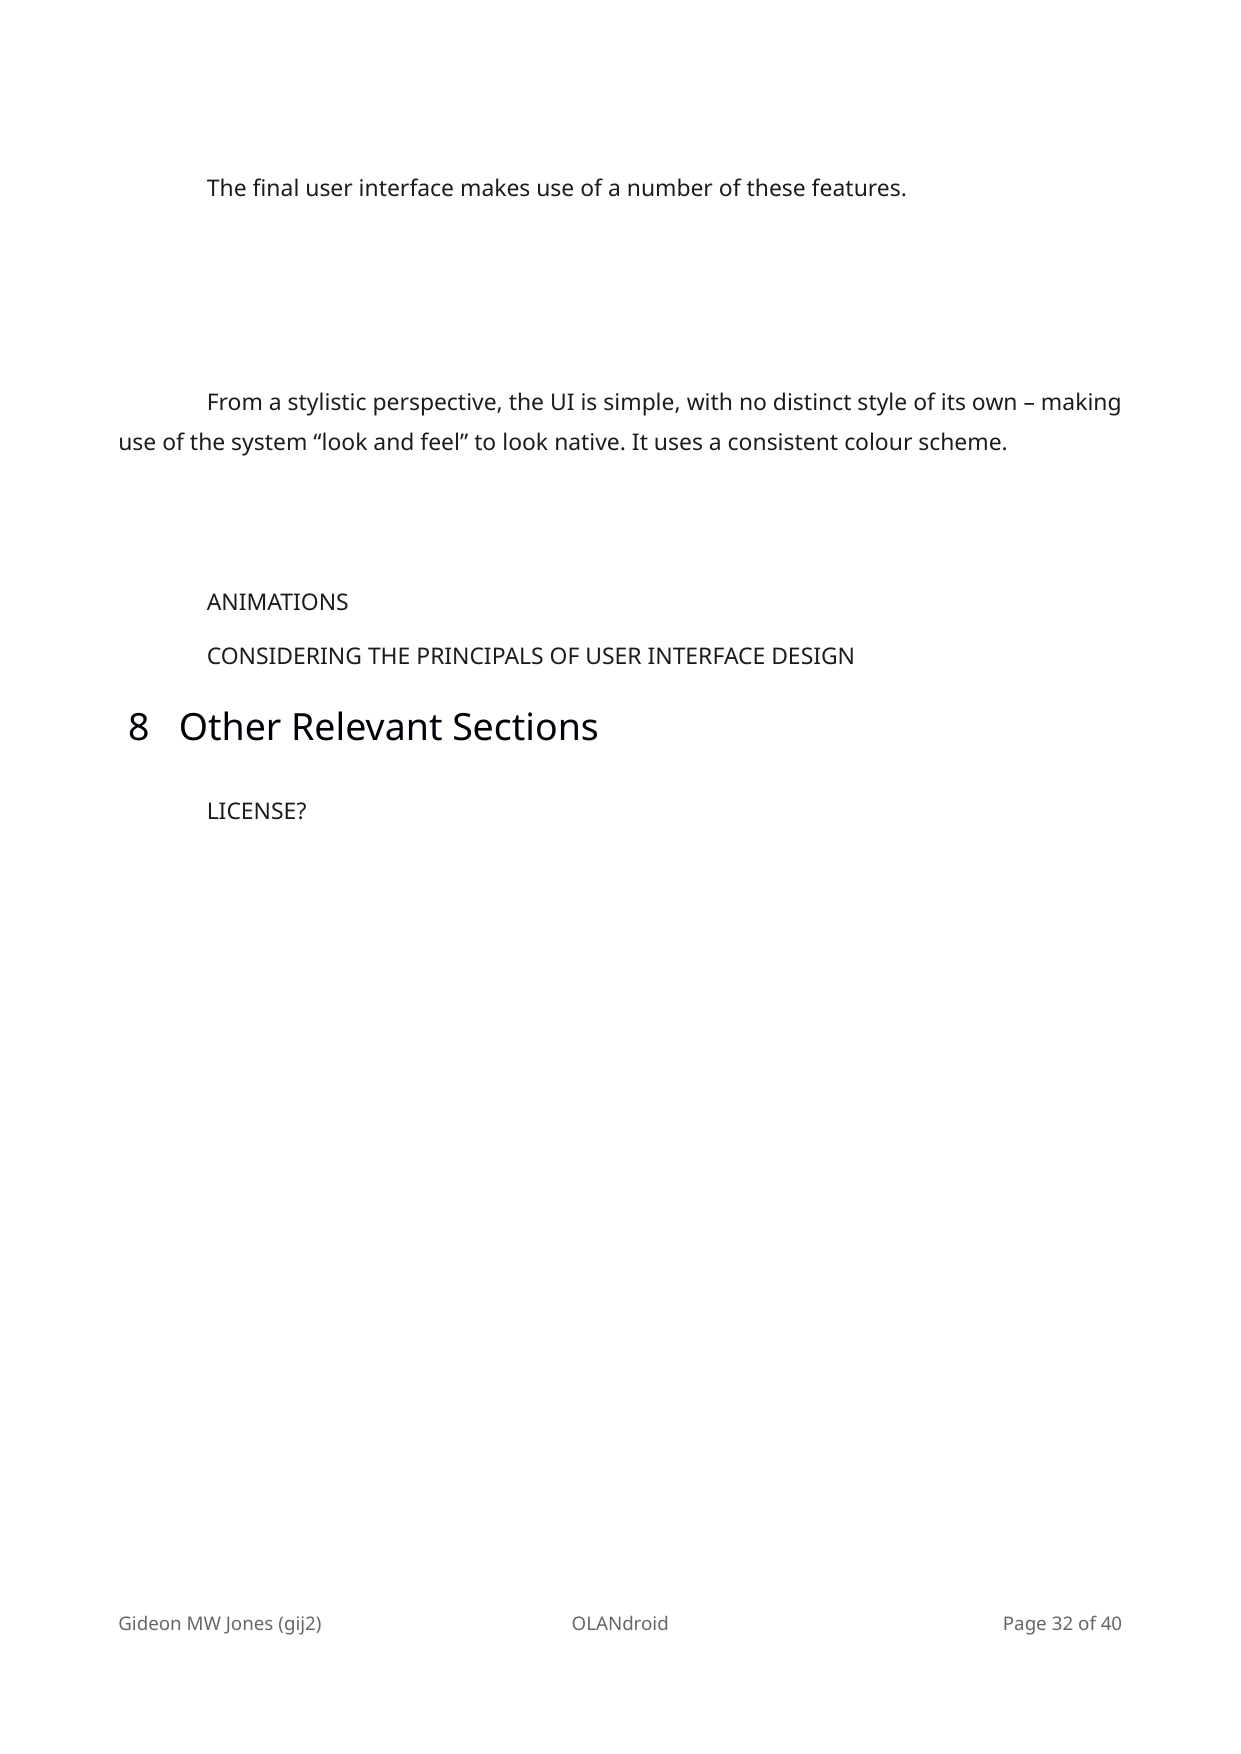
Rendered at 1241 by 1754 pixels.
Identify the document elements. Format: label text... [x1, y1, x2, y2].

text ANIMATIONS [118, 586, 1122, 618]
text LICENSE? [118, 795, 1122, 826]
text The final user interface makes use of a number of these features. [118, 172, 1122, 203]
text CONSIDERING THE PRINCIPALS OF USER INTERFACE DESIGN [118, 640, 1122, 671]
subtitle Other Relevant Sections [118, 700, 1122, 751]
text From a stylistic perspective, the UI is simple, with no distinct style of its own – making use of the system “look and feel” to look native. It uses a consistent colour scheme. [118, 386, 1122, 457]
